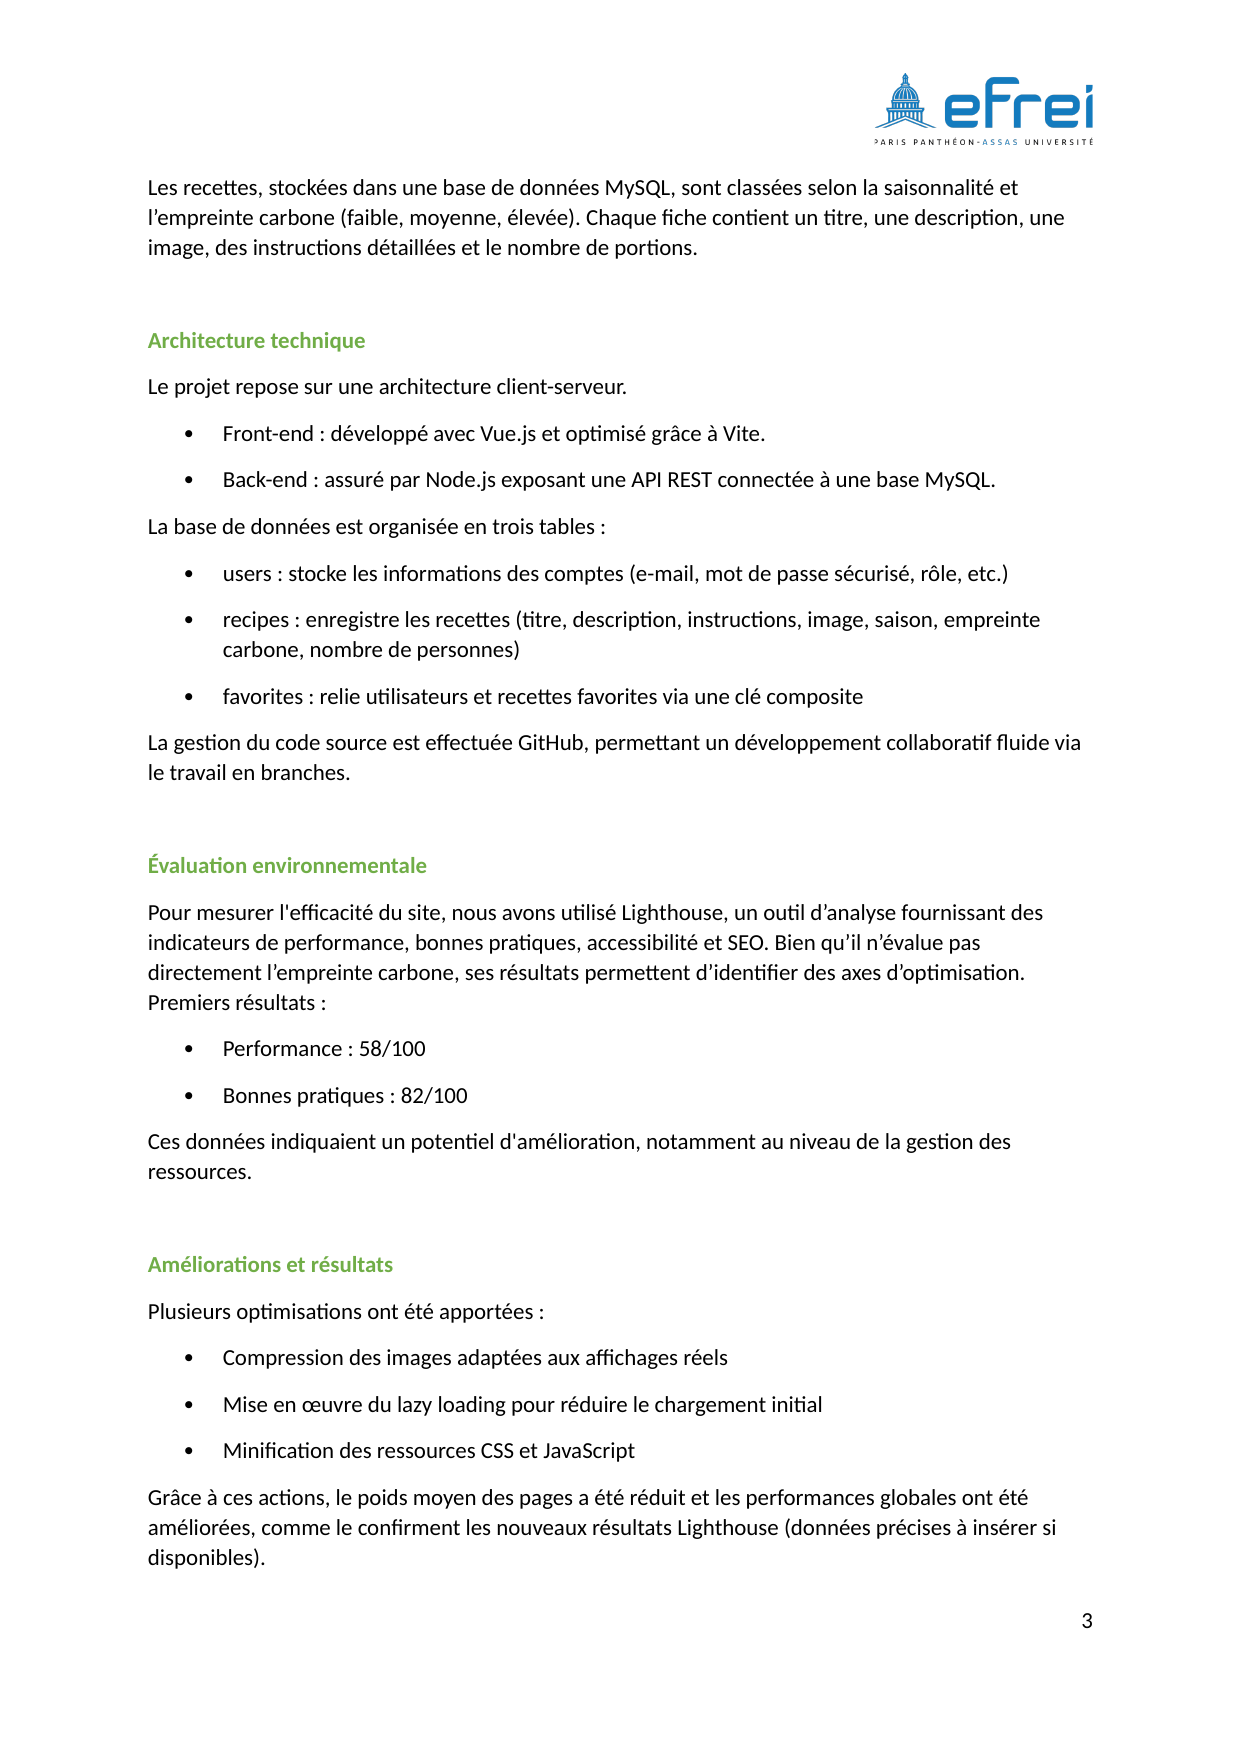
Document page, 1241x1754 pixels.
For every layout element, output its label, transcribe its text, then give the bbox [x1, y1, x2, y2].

text La gestion du code source est effectuée GitHub, permettant un développement collaboratif fluide via le travail en branches. [148, 728, 1093, 786]
list Bonnes pratiques : 82/100 [185, 1081, 1093, 1109]
list Front-end : développé avec Vue.js et optimisé grâce à Vite. [185, 419, 1093, 447]
list Performance : 58/100 [185, 1034, 1093, 1062]
list users : stocke les informations des comptes (e-mail, mot de passe sécurisé, rôle, etc.) [185, 559, 1093, 587]
text La base de données est organisée en trois tables : [148, 512, 1093, 540]
text Pour mesurer l'efficacité du site, nous avons utilisé Lighthouse, un outil d’analyse fournissant des indicateurs de performance, bonnes pratiques, accessibilité et SEO. Bien qu’il n’évalue pas directement l’empreinte carbone, ses résultats permettent d’identifier des axes d’optimisation. Premiers résultats : [148, 898, 1093, 1016]
list Compression des images adaptées aux affichages réels [185, 1343, 1093, 1371]
text Grâce à ces actions, le poids moyen des pages a été réduit et les performances globales ont été améliorées, comme le confirment les nouveaux résultats Lighthouse (données précises à insérer si disponibles). [148, 1483, 1093, 1571]
list Minification des ressources CSS et JavaScript [185, 1437, 1093, 1464]
text Améliorations et résultats [148, 1250, 1093, 1278]
text Le projet repose sur une architecture client-serveur. [148, 372, 1093, 401]
text Les recettes, stockées dans une base de données MySQL, sont classées selon la saisonnalité et l’empreinte carbone (faible, moyenne, élevée). Chaque fiche contient un titre, une description, une image, des instructions détaillées et le nombre de portions. [148, 173, 1093, 261]
text Plusieurs optimisations ont été apportées : [148, 1297, 1093, 1325]
list Mise en œuvre du lazy loading pour réduire le chargement initial [185, 1390, 1093, 1418]
text Ces données indiquaient un potentiel d'amélioration, notamment au niveau de la gestion des ressources. [148, 1127, 1093, 1185]
text Évaluation environnementale [148, 851, 1093, 879]
list favorites : relie utilisateurs et recettes favorites via une clé composite [185, 682, 1093, 710]
text Architecture technique [148, 326, 1093, 354]
list recipes : enregistre les recettes (titre, description, instructions, image, saison, empreinte carbone, nombre de personnes) [185, 605, 1093, 663]
list Back-end : assuré par Node.js exposant une API REST connectée à une base MySQL. [185, 466, 1093, 494]
